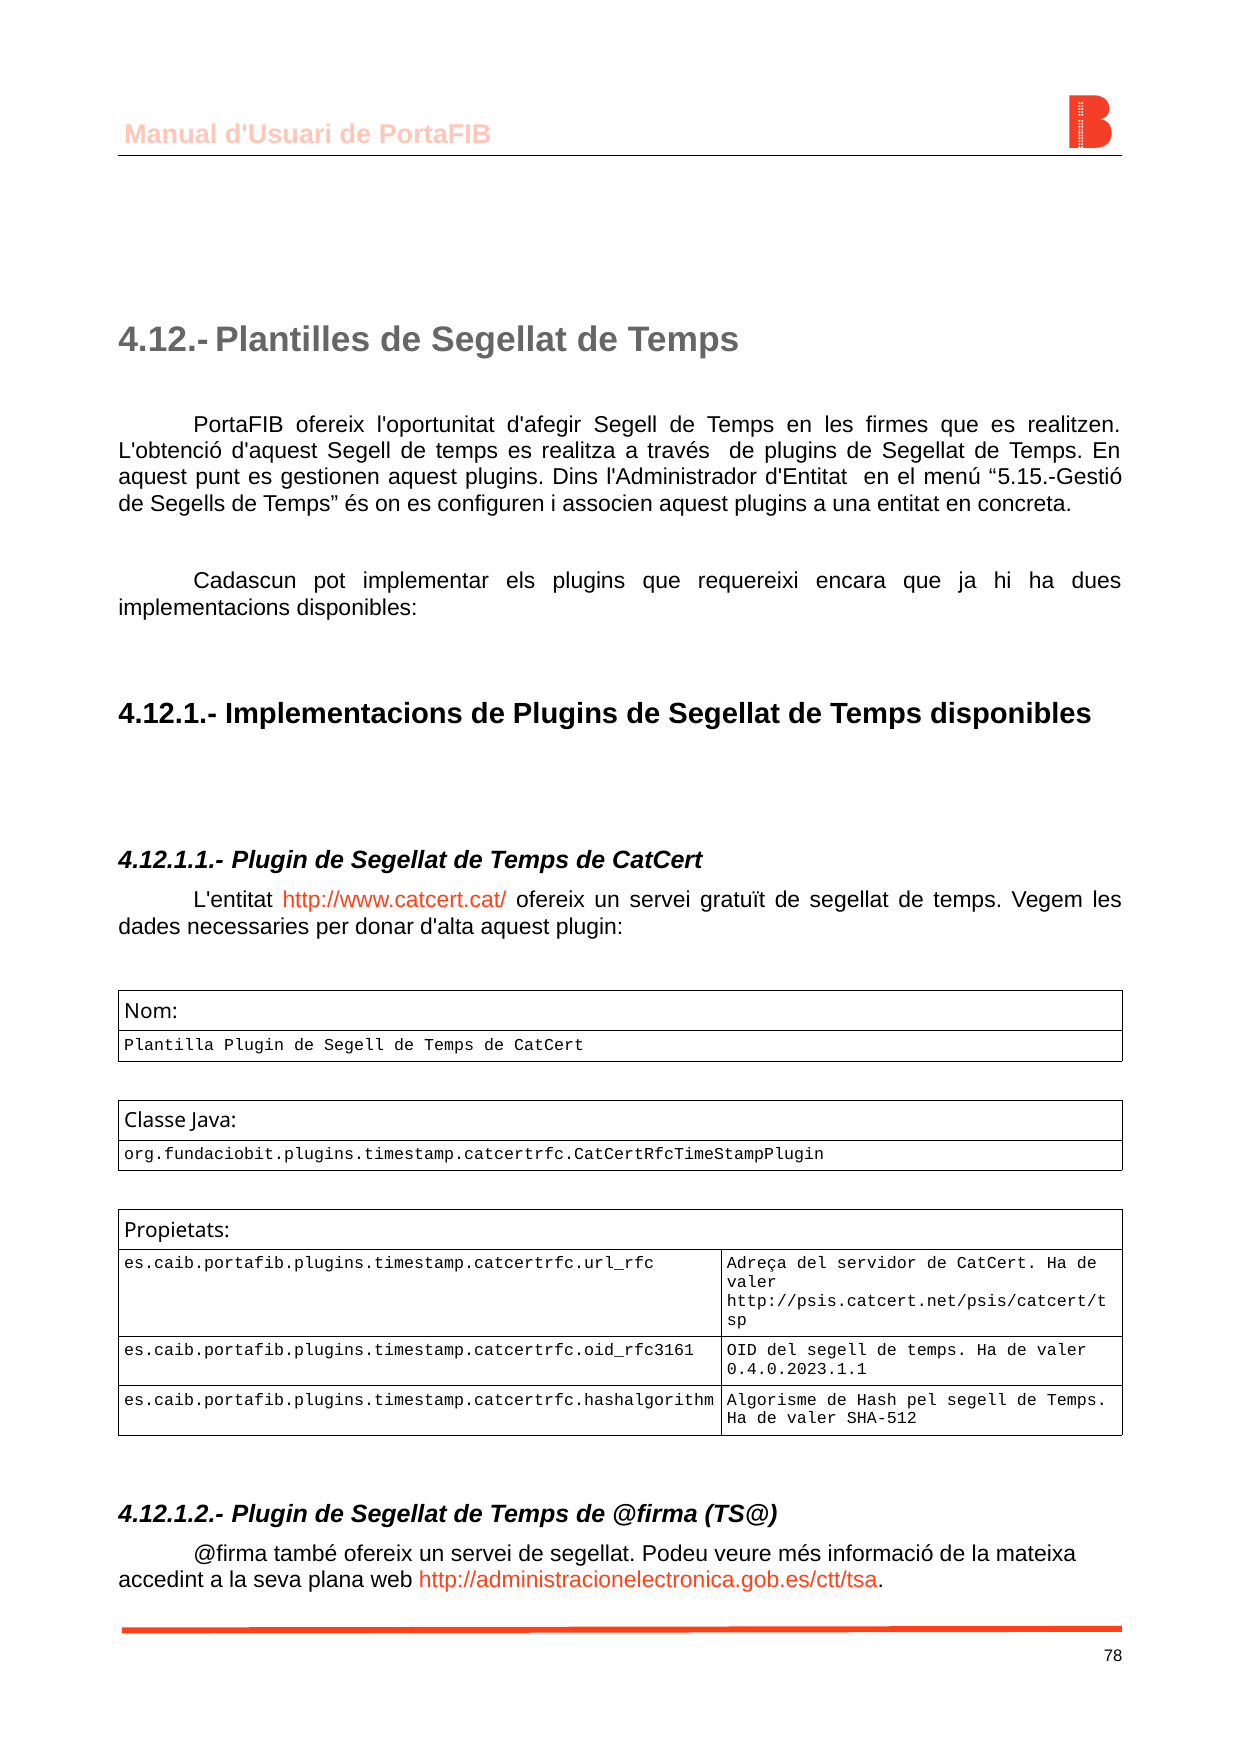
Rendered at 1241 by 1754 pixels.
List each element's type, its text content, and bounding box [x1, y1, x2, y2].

subtitle Plugin de Segellat de Temps de @firma (TS@) [118, 1499, 1122, 1527]
table_cell Adreça del servidor de CatCert. Ha de valer http://psis.catcert.net/psis/catcert/tsp [722, 1250, 1122, 1336]
table_cell OID del segell de temps. Ha de valer 0.4.0.2023.1.1 [722, 1337, 1122, 1385]
picture [1063, 94, 1117, 150]
table_cell es.caib.portafib.plugins.timestamp.catcertrfc.url_rfc [119, 1250, 721, 1336]
table_header Nom: [119, 991, 1122, 1030]
table_cell es.caib.portafib.plugins.timestamp.catcertrfc.oid_rfc3161 [119, 1337, 721, 1385]
subtitle Implementacions de Plugins de Segellat de Temps disponibles [118, 696, 1122, 730]
table_header Propietats: [119, 1210, 1122, 1249]
subtitle Plantilles de Segellat de Temps [118, 318, 1122, 359]
table_header Classe Java: [119, 1101, 1122, 1140]
table_cell Algorisme de Hash pel segell de Temps. Ha de valer SHA-512 [722, 1386, 1122, 1435]
text PortaFIB ofereix l'oportunitat d'afegir Segell de Temps en les firmes que es realitzen. L'obtenció d'aquest Segell de temps es realitza a través de plugins de Segellat de Temps. En aquest punt es gestionen aquest plugins. Dins l'Administrador d'Entitat en el menú “5.15Gestió de Segells de Temps” és on es configuren i associen aquest plugins a una entitat en concreta. [118, 411, 1122, 516]
table_cell Plantilla Plugin de Segell de Temps de CatCert [119, 1031, 1122, 1061]
text L'entitat http://www.catcert.cat/ ofereix un servei gratuït de segellat de temps. Vegem les dades necessaries per donar d'alta aquest plugin: [118, 886, 1122, 939]
text Cadascun pot implementar els plugins que requereixi encara que ja hi ha dues implementacions disponibles: [118, 567, 1122, 620]
table_cell es.caib.portafib.plugins.timestamp.catcertrfc.hashalgorithm [119, 1386, 721, 1435]
text @firma també ofereix un servei de segellat. Podeu veure més informació de la mateixa accedint a la seva plana web http://administracionelectronica.gob.es/ctt/tsa. [118, 1540, 1122, 1593]
subtitle Plugin de Segellat de Temps de CatCert [118, 845, 1122, 874]
table_cell org.fundaciobit.plugins.timestamp.catcertrfc.CatCertRfcTimeStampPlugin [119, 1141, 1122, 1170]
